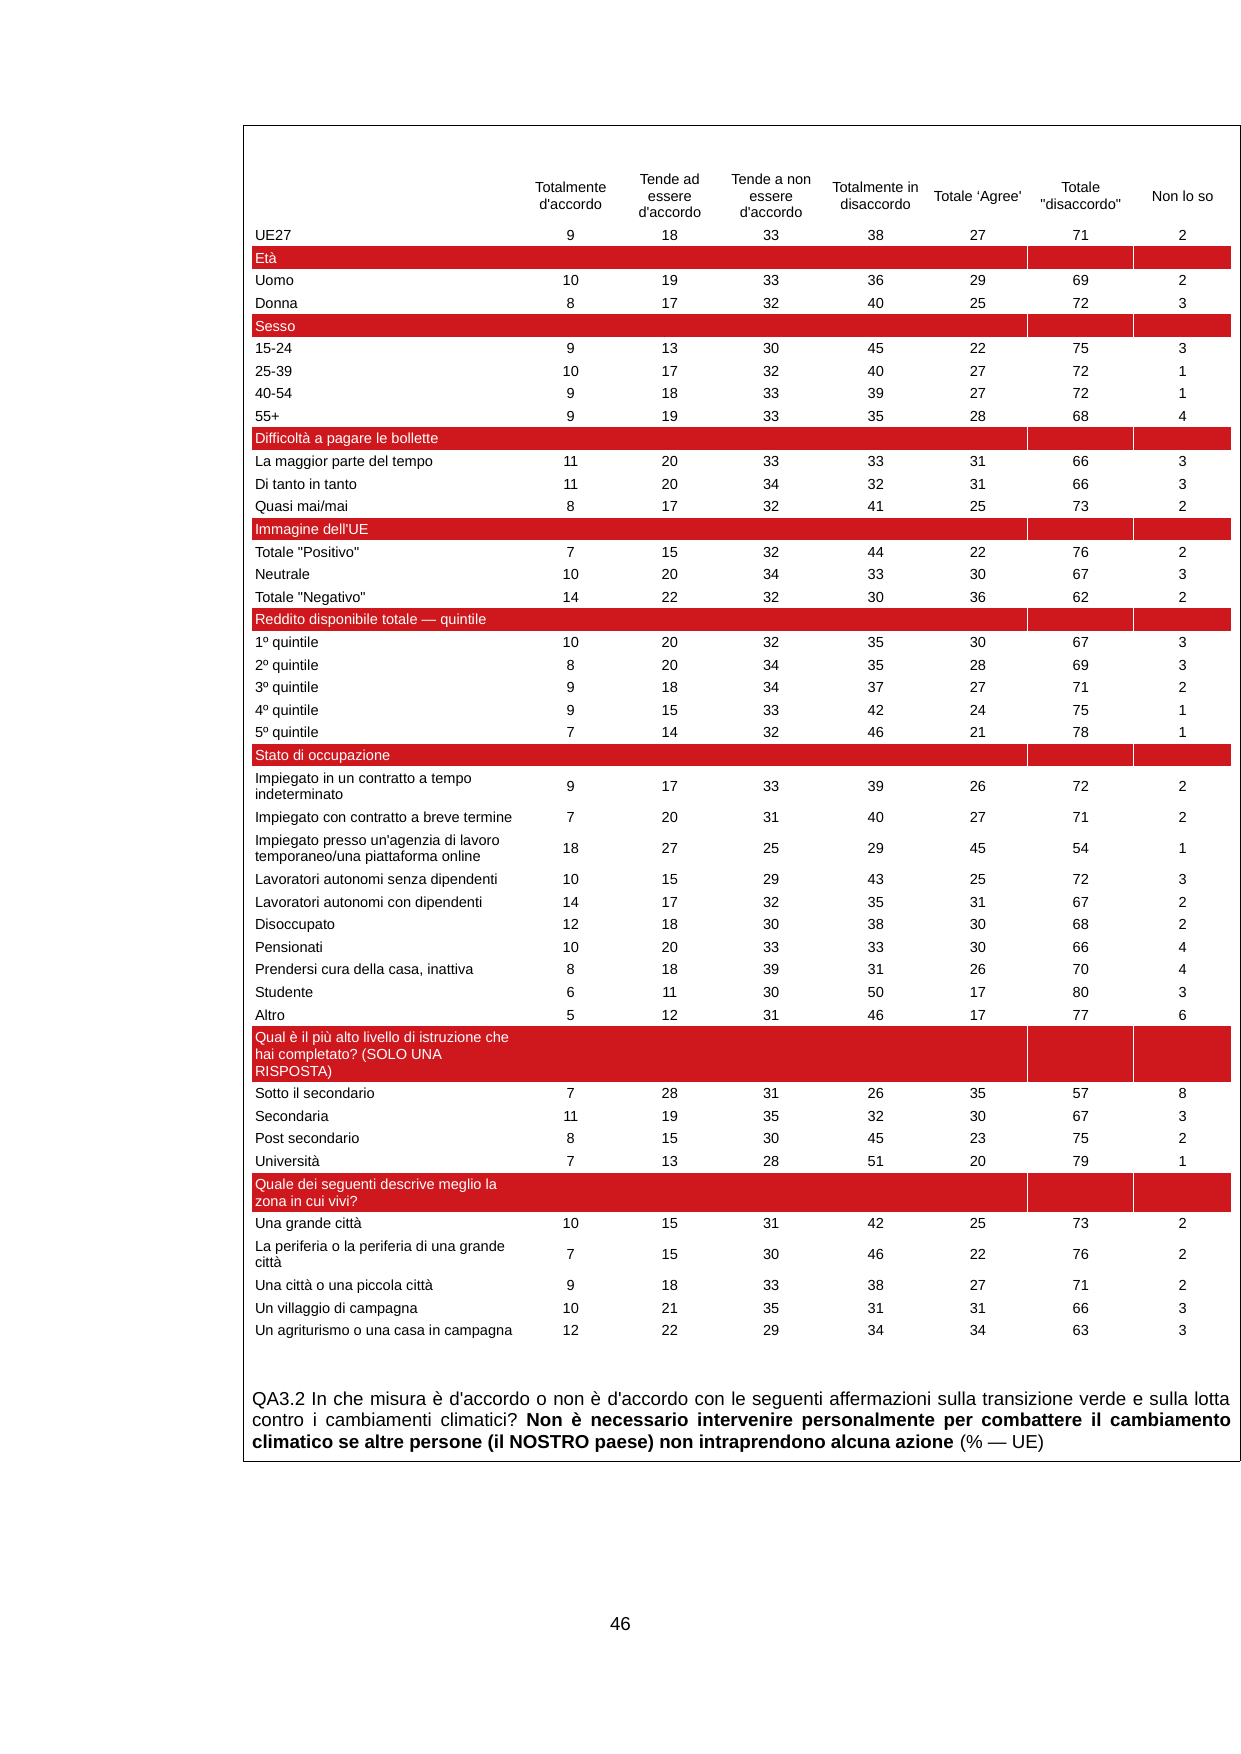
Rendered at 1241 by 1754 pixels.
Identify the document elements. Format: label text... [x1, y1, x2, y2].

table_cell 57 [1028, 1082, 1133, 1105]
table_cell [823, 1173, 928, 1212]
table_cell 30 [823, 586, 928, 608]
table_cell 27 [928, 360, 1027, 382]
table_cell [1028, 427, 1133, 450]
table_cell 32 [719, 540, 823, 563]
table_cell 45 [823, 1127, 928, 1150]
table_cell [1028, 608, 1133, 631]
table_cell 17 [620, 890, 719, 913]
table_cell 10 [521, 868, 620, 890]
table_cell 30 [928, 913, 1027, 936]
table_cell 30 [719, 981, 823, 1003]
table_cell 8 [521, 653, 620, 676]
table_cell 20 [620, 473, 719, 495]
table_cell 3 [1134, 450, 1231, 472]
table_cell 33 [719, 405, 823, 427]
table_cell 22 [928, 540, 1027, 563]
table_cell 71 [1028, 676, 1133, 698]
table_cell 2 [1134, 806, 1231, 828]
table_cell Un villaggio di campagna [252, 1296, 521, 1319]
table_cell 2 [1134, 1212, 1231, 1234]
table_cell 31 [823, 958, 928, 981]
table_cell 35 [823, 890, 928, 913]
table_cell [1028, 1173, 1133, 1212]
table_cell 31 [719, 1212, 823, 1234]
table_cell [521, 744, 620, 766]
table_cell 7 [521, 1082, 620, 1105]
table_cell 13 [620, 337, 719, 359]
table_cell 2 [1134, 495, 1231, 518]
table_cell Pensionati [252, 936, 521, 958]
table_cell 32 [719, 890, 823, 913]
table_cell 27 [620, 828, 719, 868]
table_cell 34 [719, 676, 823, 698]
table_cell 67 [1028, 1105, 1133, 1127]
table_cell Totale "Positivo" [252, 540, 521, 563]
table_cell [1134, 1173, 1231, 1212]
table_cell 7 [521, 721, 620, 744]
table_cell [928, 608, 1027, 631]
table_cell Altro [252, 1003, 521, 1026]
table_cell 30 [719, 1127, 823, 1150]
table_cell 21 [620, 1296, 719, 1319]
table_cell 17 [928, 1003, 1027, 1026]
table_cell Università [252, 1150, 521, 1172]
table_cell 1 [1134, 1150, 1231, 1172]
table_cell 3 [1134, 631, 1231, 653]
table_cell [719, 608, 823, 631]
table_cell 2 [1134, 586, 1231, 608]
table_cell 30 [719, 1235, 823, 1274]
table_cell 10 [521, 563, 620, 586]
table_cell 3 [1134, 563, 1231, 586]
table_cell 28 [719, 1150, 823, 1172]
table_cell [928, 518, 1027, 540]
table_cell 3 [1134, 1319, 1231, 1342]
table_cell Neutrale [252, 563, 521, 586]
table_cell 4º quintile [252, 699, 521, 721]
table_cell [1028, 314, 1133, 337]
table_cell 41 [823, 495, 928, 518]
table_cell 75 [1028, 1127, 1133, 1150]
table_cell 28 [928, 653, 1027, 676]
table_cell [620, 1173, 719, 1212]
table_cell 20 [620, 563, 719, 586]
table_cell 17 [928, 981, 1027, 1003]
table_cell 34 [719, 473, 823, 495]
table_cell 36 [823, 269, 928, 292]
table_cell 46 [823, 1235, 928, 1274]
table_cell 31 [719, 1082, 823, 1105]
table_cell 39 [719, 958, 823, 981]
table_header Totalmente in disaccordo [823, 168, 928, 224]
table_cell 66 [1028, 936, 1133, 958]
table_cell 22 [928, 337, 1027, 359]
table_cell Prendersi cura della casa, inattiva [252, 958, 521, 981]
table_cell [1134, 744, 1231, 766]
table_cell 67 [1028, 631, 1133, 653]
table_cell 69 [1028, 653, 1133, 676]
table_cell 25 [928, 1212, 1027, 1234]
table_cell 18 [620, 676, 719, 698]
table_cell 35 [823, 653, 928, 676]
table_cell 38 [823, 224, 928, 246]
table_cell [719, 1026, 823, 1082]
table_cell 31 [928, 473, 1027, 495]
table_cell [1134, 314, 1231, 337]
table_cell 25 [928, 292, 1027, 314]
table_cell 3 [1134, 868, 1231, 890]
table_cell 20 [620, 450, 719, 472]
table_cell 17 [620, 495, 719, 518]
table_cell 42 [823, 1212, 928, 1234]
table_cell 21 [928, 721, 1027, 744]
table_cell 23 [928, 1127, 1027, 1150]
table_cell 9 [521, 676, 620, 698]
table_cell 9 [521, 405, 620, 427]
table_cell 14 [620, 721, 719, 744]
table_cell [823, 744, 928, 766]
table_cell 40-54 [252, 382, 521, 405]
table_cell 67 [1028, 563, 1133, 586]
table_cell Reddito disponibile totale — quintile [252, 608, 521, 631]
table_cell 33 [719, 224, 823, 246]
table_cell 9 [521, 699, 620, 721]
table_cell 6 [1134, 1003, 1231, 1026]
table_cell 20 [620, 653, 719, 676]
table_cell 36 [928, 586, 1027, 608]
table_cell 11 [521, 450, 620, 472]
table_cell Impiegato in un contratto a tempo indeterminato [252, 766, 521, 806]
table_cell [521, 427, 620, 450]
table_cell 34 [823, 1319, 928, 1342]
table_cell 35 [823, 405, 928, 427]
table_header Non lo so [1134, 168, 1231, 224]
table_cell 29 [719, 1319, 823, 1342]
table_cell [521, 246, 620, 269]
table_cell 15-24 [252, 337, 521, 359]
table_cell 4 [1134, 936, 1231, 958]
table_cell Lavoratori autonomi senza dipendenti [252, 868, 521, 890]
table_cell 72 [1028, 292, 1133, 314]
table_cell [620, 744, 719, 766]
table_cell 4 [1134, 958, 1231, 981]
table_cell 43 [823, 868, 928, 890]
table_cell 7 [521, 1150, 620, 1172]
table_cell [928, 314, 1027, 337]
table_cell 27 [928, 1274, 1027, 1296]
table_cell 3 [1134, 337, 1231, 359]
table_cell 72 [1028, 868, 1133, 890]
table_cell [620, 518, 719, 540]
table_cell Di tanto in tanto [252, 473, 521, 495]
table_cell 17 [620, 766, 719, 806]
table_cell Disoccupato [252, 913, 521, 936]
table_cell 15 [620, 699, 719, 721]
table_cell 3º quintile [252, 676, 521, 698]
table_header [252, 168, 521, 224]
table_cell 11 [521, 473, 620, 495]
table_cell [823, 518, 928, 540]
table_cell 8 [521, 495, 620, 518]
table_cell 25 [928, 495, 1027, 518]
table_cell 66 [1028, 1296, 1133, 1319]
table_cell 2 [1134, 224, 1231, 246]
table_cell 38 [823, 1274, 928, 1296]
table_cell 31 [928, 1296, 1027, 1319]
table_cell 27 [928, 806, 1027, 828]
table_cell 20 [928, 1150, 1027, 1172]
table_cell 10 [521, 936, 620, 958]
table_cell 9 [521, 382, 620, 405]
table_cell 4 [1134, 405, 1231, 427]
table_cell 75 [1028, 337, 1133, 359]
table_cell 5 [521, 1003, 620, 1026]
table_cell 77 [1028, 1003, 1133, 1026]
table_cell [620, 314, 719, 337]
table_cell [620, 1026, 719, 1082]
table_cell [1134, 518, 1231, 540]
table_cell [521, 314, 620, 337]
table_cell 25 [719, 828, 823, 868]
table_cell [521, 518, 620, 540]
table_cell Immagine dell'UE [252, 518, 521, 540]
table_cell 75 [1028, 699, 1133, 721]
table_cell Studente [252, 981, 521, 1003]
table_cell 27 [928, 224, 1027, 246]
table_cell 15 [620, 540, 719, 563]
table_cell 40 [823, 806, 928, 828]
table_cell Post secondario [252, 1127, 521, 1150]
table_cell 18 [620, 382, 719, 405]
table_cell 31 [719, 806, 823, 828]
table_cell Sotto il secondario [252, 1082, 521, 1105]
table_cell 19 [620, 269, 719, 292]
table_cell [928, 246, 1027, 269]
table_cell 70 [1028, 958, 1133, 981]
table_cell 32 [719, 360, 823, 382]
table_cell 72 [1028, 360, 1133, 382]
table_cell 38 [823, 913, 928, 936]
table_cell 30 [719, 337, 823, 359]
table_cell 33 [823, 563, 928, 586]
table_cell 10 [521, 1212, 620, 1234]
table_cell 45 [928, 828, 1027, 868]
table_cell Una grande città [252, 1212, 521, 1234]
table_cell 73 [1028, 495, 1133, 518]
table_cell 72 [1028, 766, 1133, 806]
table_cell 2 [1134, 890, 1231, 913]
table_cell 71 [1028, 1274, 1133, 1296]
table_cell 31 [928, 890, 1027, 913]
table_cell 30 [928, 936, 1027, 958]
table_cell 32 [719, 495, 823, 518]
table_cell 72 [1028, 382, 1133, 405]
table_cell 7 [521, 540, 620, 563]
table_cell 30 [928, 631, 1027, 653]
table_cell 30 [928, 1105, 1027, 1127]
table_cell 54 [1028, 828, 1133, 868]
table_cell 28 [620, 1082, 719, 1105]
table_cell 32 [719, 631, 823, 653]
table_cell 33 [719, 450, 823, 472]
table_cell [521, 1026, 620, 1082]
table_cell 17 [620, 292, 719, 314]
table_cell [1028, 518, 1133, 540]
table_cell 32 [823, 473, 928, 495]
table_cell 66 [1028, 450, 1133, 472]
table_cell 9 [521, 1274, 620, 1296]
table_cell 63 [1028, 1319, 1133, 1342]
table_header Totale "disaccordo" [1028, 168, 1133, 224]
table_cell 7 [521, 1235, 620, 1274]
table_cell 79 [1028, 1150, 1133, 1172]
table_cell 11 [521, 1105, 620, 1127]
table_cell 19 [620, 1105, 719, 1127]
table_cell [521, 1173, 620, 1212]
table_cell 2 [1134, 766, 1231, 806]
table_cell Donna [252, 292, 521, 314]
table_cell 33 [719, 382, 823, 405]
table_cell [823, 1026, 928, 1082]
table_cell 2 [1134, 540, 1231, 563]
table_cell 76 [1028, 1235, 1133, 1274]
table_cell Stato di occupazione [252, 744, 521, 766]
table_cell 76 [1028, 540, 1133, 563]
table_cell 3 [1134, 473, 1231, 495]
table_cell 3 [1134, 1296, 1231, 1319]
table_cell [823, 314, 928, 337]
table_cell 68 [1028, 913, 1133, 936]
table_cell 3 [1134, 981, 1231, 1003]
table_cell 2 [1134, 1127, 1231, 1150]
table_cell 9 [521, 766, 620, 806]
table_cell 20 [620, 631, 719, 653]
table_cell 8 [521, 292, 620, 314]
table_cell Un agriturismo o una casa in campagna [252, 1319, 521, 1342]
table_cell 55+ [252, 405, 521, 427]
table_cell 12 [620, 1003, 719, 1026]
table_cell 62 [1028, 586, 1133, 608]
table_cell 1 [1134, 828, 1231, 868]
table_cell 67 [1028, 890, 1133, 913]
table_cell 26 [928, 766, 1027, 806]
table_cell [928, 744, 1027, 766]
table_cell 31 [928, 450, 1027, 472]
table_cell [823, 246, 928, 269]
table_cell [1134, 246, 1231, 269]
table_cell 33 [719, 936, 823, 958]
table_cell 26 [823, 1082, 928, 1105]
table_cell Impiegato presso un'agenzia di lavoro temporaneo/una piattaforma online [252, 828, 521, 868]
table_cell 10 [521, 1296, 620, 1319]
table_cell [928, 1173, 1027, 1212]
table_cell 78 [1028, 721, 1133, 744]
table_cell [823, 608, 928, 631]
table_cell 14 [521, 890, 620, 913]
table_cell 28 [928, 405, 1027, 427]
table_cell 1 [1134, 360, 1231, 382]
table_cell 1 [1134, 721, 1231, 744]
table_cell 11 [620, 981, 719, 1003]
table_header Tende a non essere d'accordo [719, 168, 823, 224]
table_cell 2 [1134, 913, 1231, 936]
table_cell [928, 1026, 1027, 1082]
table_cell 13 [620, 1150, 719, 1172]
table_cell 24 [928, 699, 1027, 721]
table_cell 2 [1134, 1274, 1231, 1296]
table_cell 27 [928, 382, 1027, 405]
table_cell 45 [823, 337, 928, 359]
table_cell Quale dei seguenti descrive meglio la zona in cui vivi? [252, 1173, 521, 1212]
table_cell 10 [521, 360, 620, 382]
table_cell [1028, 744, 1133, 766]
table_cell 8 [521, 1127, 620, 1150]
table_cell [1028, 1026, 1133, 1082]
table_cell 66 [1028, 473, 1133, 495]
table_cell 18 [620, 1274, 719, 1296]
table_cell 3 [1134, 292, 1231, 314]
table_cell 7 [521, 806, 620, 828]
table_cell 44 [823, 540, 928, 563]
table_cell 34 [928, 1319, 1027, 1342]
table_cell La periferia o la periferia di una grande città [252, 1235, 521, 1274]
table_cell 37 [823, 676, 928, 698]
table_cell 34 [719, 653, 823, 676]
table_cell 8 [1134, 1082, 1231, 1105]
table_cell 22 [928, 1235, 1027, 1274]
table_cell 18 [521, 828, 620, 868]
table_cell 33 [823, 450, 928, 472]
table_cell 71 [1028, 806, 1133, 828]
table_cell Secondaria [252, 1105, 521, 1127]
table_cell Lavoratori autonomi con dipendenti [252, 890, 521, 913]
table_cell Qual è il più alto livello di istruzione che hai completato? (SOLO UNA RISPOSTA) [252, 1026, 521, 1082]
table_cell 46 [823, 1003, 928, 1026]
table_cell 19 [620, 405, 719, 427]
table_cell 5º quintile [252, 721, 521, 744]
table_cell 18 [620, 224, 719, 246]
table_cell [719, 744, 823, 766]
table_cell Difficoltà a pagare le bollette [252, 427, 521, 450]
table_cell 46 [823, 721, 928, 744]
table_cell 35 [823, 631, 928, 653]
table_cell 14 [521, 586, 620, 608]
table_cell La maggior parte del tempo [252, 450, 521, 472]
table_cell [1028, 246, 1133, 269]
table_cell 17 [620, 360, 719, 382]
table_header Tende ad essere d'accordo [620, 168, 719, 224]
table_cell 3 [1134, 1105, 1231, 1127]
table_cell 15 [620, 1127, 719, 1150]
table_cell 15 [620, 868, 719, 890]
table_cell [620, 246, 719, 269]
table_cell 68 [1028, 405, 1133, 427]
table_cell 18 [620, 958, 719, 981]
table_cell 2 [1134, 269, 1231, 292]
table_cell 31 [719, 1003, 823, 1026]
table_cell 25 [928, 868, 1027, 890]
table_header Totalmente d'accordo [521, 168, 620, 224]
table_cell 18 [620, 913, 719, 936]
table_cell [1134, 1026, 1231, 1082]
table_cell 73 [1028, 1212, 1133, 1234]
table_cell 15 [620, 1235, 719, 1274]
table_cell [928, 427, 1027, 450]
table_cell 40 [823, 292, 928, 314]
table_cell 9 [521, 224, 620, 246]
table_header Totale ‘Agree' [928, 168, 1027, 224]
table_cell [521, 608, 620, 631]
table_cell 80 [1028, 981, 1133, 1003]
table_cell Uomo [252, 269, 521, 292]
table_cell 39 [823, 382, 928, 405]
table_cell Impiegato con contratto a breve termine [252, 806, 521, 828]
table_cell [719, 314, 823, 337]
table_cell 33 [719, 1274, 823, 1296]
table_cell 12 [521, 1319, 620, 1342]
table_cell 1º quintile [252, 631, 521, 653]
table_cell 50 [823, 981, 928, 1003]
table_cell 30 [719, 913, 823, 936]
table_cell 25-39 [252, 360, 521, 382]
table_cell UE27 [252, 224, 521, 246]
table_cell Età [252, 246, 521, 269]
table_cell 32 [719, 586, 823, 608]
table_cell 2 [1134, 1235, 1231, 1274]
table_cell [823, 427, 928, 450]
table_cell 10 [521, 269, 620, 292]
table_cell 34 [719, 563, 823, 586]
table_cell [620, 608, 719, 631]
table_cell Totale "Negativo" [252, 586, 521, 608]
table_cell 33 [719, 699, 823, 721]
table_cell 40 [823, 360, 928, 382]
table_cell 33 [719, 269, 823, 292]
table_cell 1 [1134, 699, 1231, 721]
table_cell 29 [719, 868, 823, 890]
table_cell Sesso [252, 314, 521, 337]
table_cell Quasi mai/mai [252, 495, 521, 518]
table_cell 35 [719, 1296, 823, 1319]
table_cell 20 [620, 936, 719, 958]
table_cell 20 [620, 806, 719, 828]
table_cell 27 [928, 676, 1027, 698]
table_cell 33 [823, 936, 928, 958]
table_cell 1 [1134, 382, 1231, 405]
table_cell [719, 1173, 823, 1212]
table_cell 6 [521, 981, 620, 1003]
table_cell 8 [521, 958, 620, 981]
table_cell 9 [521, 337, 620, 359]
table_cell 35 [928, 1082, 1027, 1105]
table_cell 31 [823, 1296, 928, 1319]
table_cell 12 [521, 913, 620, 936]
table_cell [1134, 427, 1231, 450]
table_cell 30 [928, 563, 1027, 586]
table_cell 71 [1028, 224, 1133, 246]
table_cell 32 [823, 1105, 928, 1127]
table_cell 15 [620, 1212, 719, 1234]
table_cell 29 [928, 269, 1027, 292]
table_cell 2º quintile [252, 653, 521, 676]
table_cell 35 [719, 1105, 823, 1127]
text QA3.2 In che misura è d'accordo o non è d'accordo con le seguenti affermazioni sulla transizione verde e sulla lotta contro i cambiamenti climatici? Non è necessario intervenire personalmente per combattere il cambiamento climatico se altre persone (il NOSTRO paese) non intraprendono alcuna azione (% — UE) [252, 1388, 1231, 1452]
table_cell 22 [620, 1319, 719, 1342]
table_cell 3 [1134, 653, 1231, 676]
table_cell 33 [719, 766, 823, 806]
table_cell 26 [928, 958, 1027, 981]
table_cell 10 [521, 631, 620, 653]
table_cell 39 [823, 766, 928, 806]
table_cell [719, 518, 823, 540]
table_cell 51 [823, 1150, 928, 1172]
table_cell [719, 427, 823, 450]
table_cell 42 [823, 699, 928, 721]
table_cell 22 [620, 586, 719, 608]
table_cell Una città o una piccola città [252, 1274, 521, 1296]
table_cell 32 [719, 292, 823, 314]
table_cell 2 [1134, 676, 1231, 698]
table_cell [719, 246, 823, 269]
table_cell 32 [719, 721, 823, 744]
table_cell [1134, 608, 1231, 631]
table_cell 69 [1028, 269, 1133, 292]
table_cell 29 [823, 828, 928, 868]
table_cell [620, 427, 719, 450]
